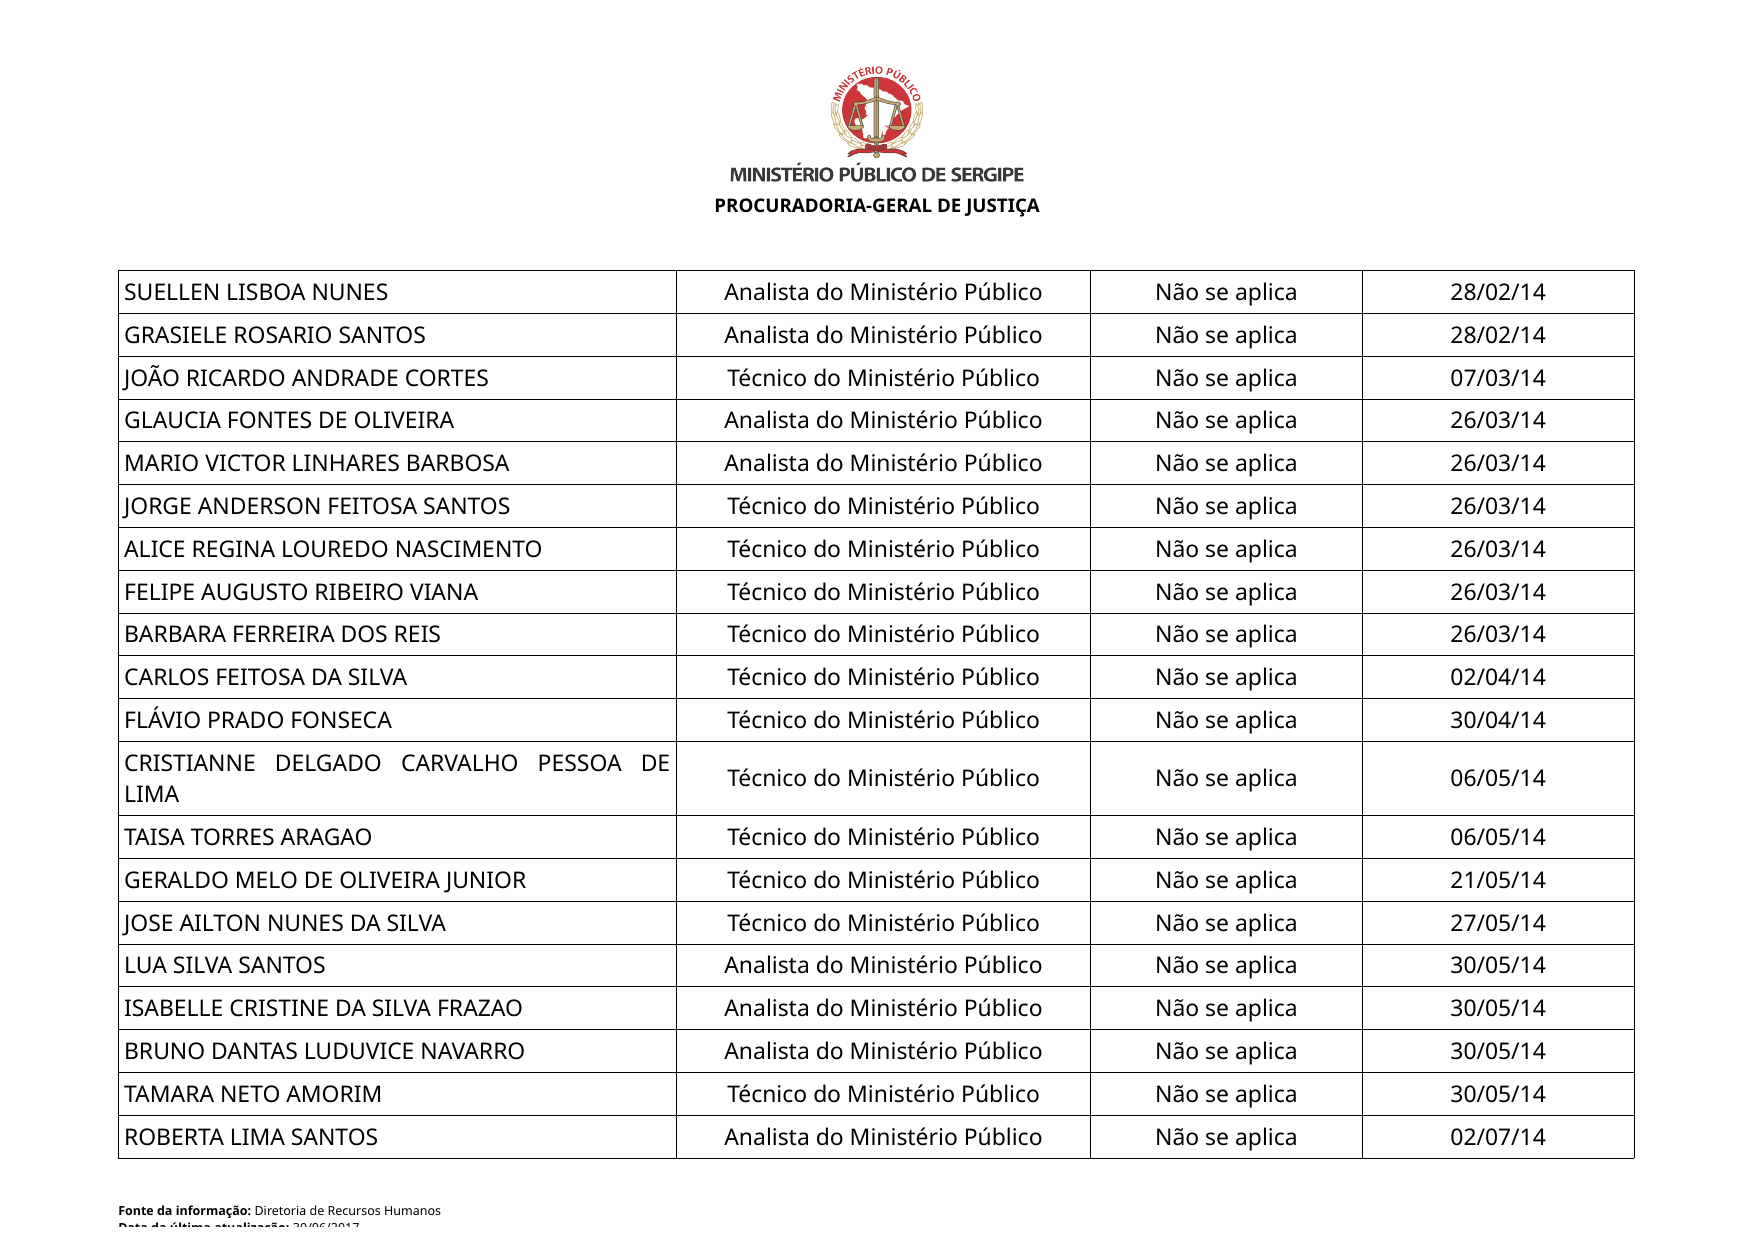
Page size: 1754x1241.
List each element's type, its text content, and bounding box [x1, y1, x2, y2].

table_cell BARBARA FERREIRA DOS REIS [119, 614, 676, 655]
table_cell Não se aplica [1091, 656, 1362, 698]
table_cell 28/02/14 [1363, 271, 1634, 313]
table_cell 30/05/14 [1363, 945, 1634, 986]
table_cell Não se aplica [1091, 1116, 1362, 1157]
picture [730, 66, 1024, 185]
table_cell Analista do Ministério Público [677, 271, 1090, 313]
table_cell TAMARA NETO AMORIM [119, 1073, 676, 1115]
table_cell Analista do Ministério Público [677, 1116, 1090, 1157]
table_cell Analista do Ministério Público [677, 987, 1090, 1029]
table_cell GLAUCIA FONTES DE OLIVEIRA [119, 400, 676, 441]
table_cell Analista do Ministério Público [677, 945, 1090, 986]
table_cell BRUNO DANTAS LUDUVICE NAVARRO [119, 1030, 676, 1072]
table_cell 26/03/14 [1363, 528, 1634, 570]
table_cell Técnico do Ministério Público [677, 742, 1090, 815]
table_cell 26/03/14 [1363, 614, 1634, 655]
table_cell Não se aplica [1091, 699, 1362, 741]
table_cell 07/03/14 [1363, 357, 1634, 398]
table_cell Analista do Ministério Público [677, 1030, 1090, 1072]
table_cell Técnico do Ministério Público [677, 614, 1090, 655]
table_cell Analista do Ministério Público [677, 442, 1090, 484]
table_cell 06/05/14 [1363, 816, 1634, 858]
table_cell CRISTIANNE DELGADO CARVALHO PESSOA DE LIMA [119, 742, 676, 815]
table_cell 26/03/14 [1363, 571, 1634, 612]
table_cell 21/05/14 [1363, 859, 1634, 901]
table_cell ROBERTA LIMA SANTOS [119, 1116, 676, 1157]
table_cell 30/05/14 [1363, 1030, 1634, 1072]
table_cell ISABELLE CRISTINE DA SILVA FRAZAO [119, 987, 676, 1029]
table_cell Não se aplica [1091, 1030, 1362, 1072]
table_cell 06/05/14 [1363, 742, 1634, 815]
table_cell 30/05/14 [1363, 987, 1634, 1029]
table_cell 30/05/14 [1363, 1073, 1634, 1115]
table_cell TAISA TORRES ARAGAO [119, 816, 676, 858]
table_cell Não se aplica [1091, 945, 1362, 986]
table_cell Não se aplica [1091, 400, 1362, 441]
table_cell Não se aplica [1091, 859, 1362, 901]
table_cell Técnico do Ministério Público [677, 656, 1090, 698]
table_cell Não se aplica [1091, 528, 1362, 570]
table_cell Não se aplica [1091, 571, 1362, 612]
table_cell Não se aplica [1091, 357, 1362, 398]
table_cell JOÃO RICARDO ANDRADE CORTES [119, 357, 676, 398]
table_cell Não se aplica [1091, 1073, 1362, 1115]
table_cell Técnico do Ministério Público [677, 816, 1090, 858]
table_cell Técnico do Ministério Público [677, 699, 1090, 741]
table_cell Não se aplica [1091, 742, 1362, 815]
table_cell 26/03/14 [1363, 442, 1634, 484]
table_cell Não se aplica [1091, 314, 1362, 356]
table_cell Analista do Ministério Público [677, 314, 1090, 356]
table_cell FELIPE AUGUSTO RIBEIRO VIANA [119, 571, 676, 612]
table_cell Técnico do Ministério Público [677, 859, 1090, 901]
table_cell Não se aplica [1091, 485, 1362, 527]
table_cell Técnico do Ministério Público [677, 485, 1090, 527]
table_cell Não se aplica [1091, 987, 1362, 1029]
table_cell 28/02/14 [1363, 314, 1634, 356]
table_cell CARLOS FEITOSA DA SILVA [119, 656, 676, 698]
table_cell Não se aplica [1091, 816, 1362, 858]
table_cell Analista do Ministério Público [677, 400, 1090, 441]
table_cell JORGE ANDERSON FEITOSA SANTOS [119, 485, 676, 527]
table_cell LUA SILVA SANTOS [119, 945, 676, 986]
table_cell FLÁVIO PRADO FONSECA [119, 699, 676, 741]
table_cell GERALDO MELO DE OLIVEIRA JUNIOR [119, 859, 676, 901]
table_cell Técnico do Ministério Público [677, 902, 1090, 943]
table_cell JOSE AILTON NUNES DA SILVA [119, 902, 676, 943]
table_cell Não se aplica [1091, 271, 1362, 313]
table_cell Técnico do Ministério Público [677, 1073, 1090, 1115]
table_cell Não se aplica [1091, 442, 1362, 484]
table_cell SUELLEN LISBOA NUNES [119, 271, 676, 313]
table_cell Técnico do Ministério Público [677, 571, 1090, 612]
table_cell 30/04/14 [1363, 699, 1634, 741]
table_cell 02/04/14 [1363, 656, 1634, 698]
table_cell MARIO VICTOR LINHARES BARBOSA [119, 442, 676, 484]
table_cell GRASIELE ROSARIO SANTOS [119, 314, 676, 356]
table_cell Não se aplica [1091, 902, 1362, 943]
table_cell Técnico do Ministério Público [677, 357, 1090, 398]
table_cell 26/03/14 [1363, 485, 1634, 527]
table_cell 26/03/14 [1363, 400, 1634, 441]
table_cell 27/05/14 [1363, 902, 1634, 943]
table_cell ALICE REGINA LOUREDO NASCIMENTO [119, 528, 676, 570]
table_cell Técnico do Ministério Público [677, 528, 1090, 570]
table_cell Não se aplica [1091, 614, 1362, 655]
table_cell 02/07/14 [1363, 1116, 1634, 1157]
